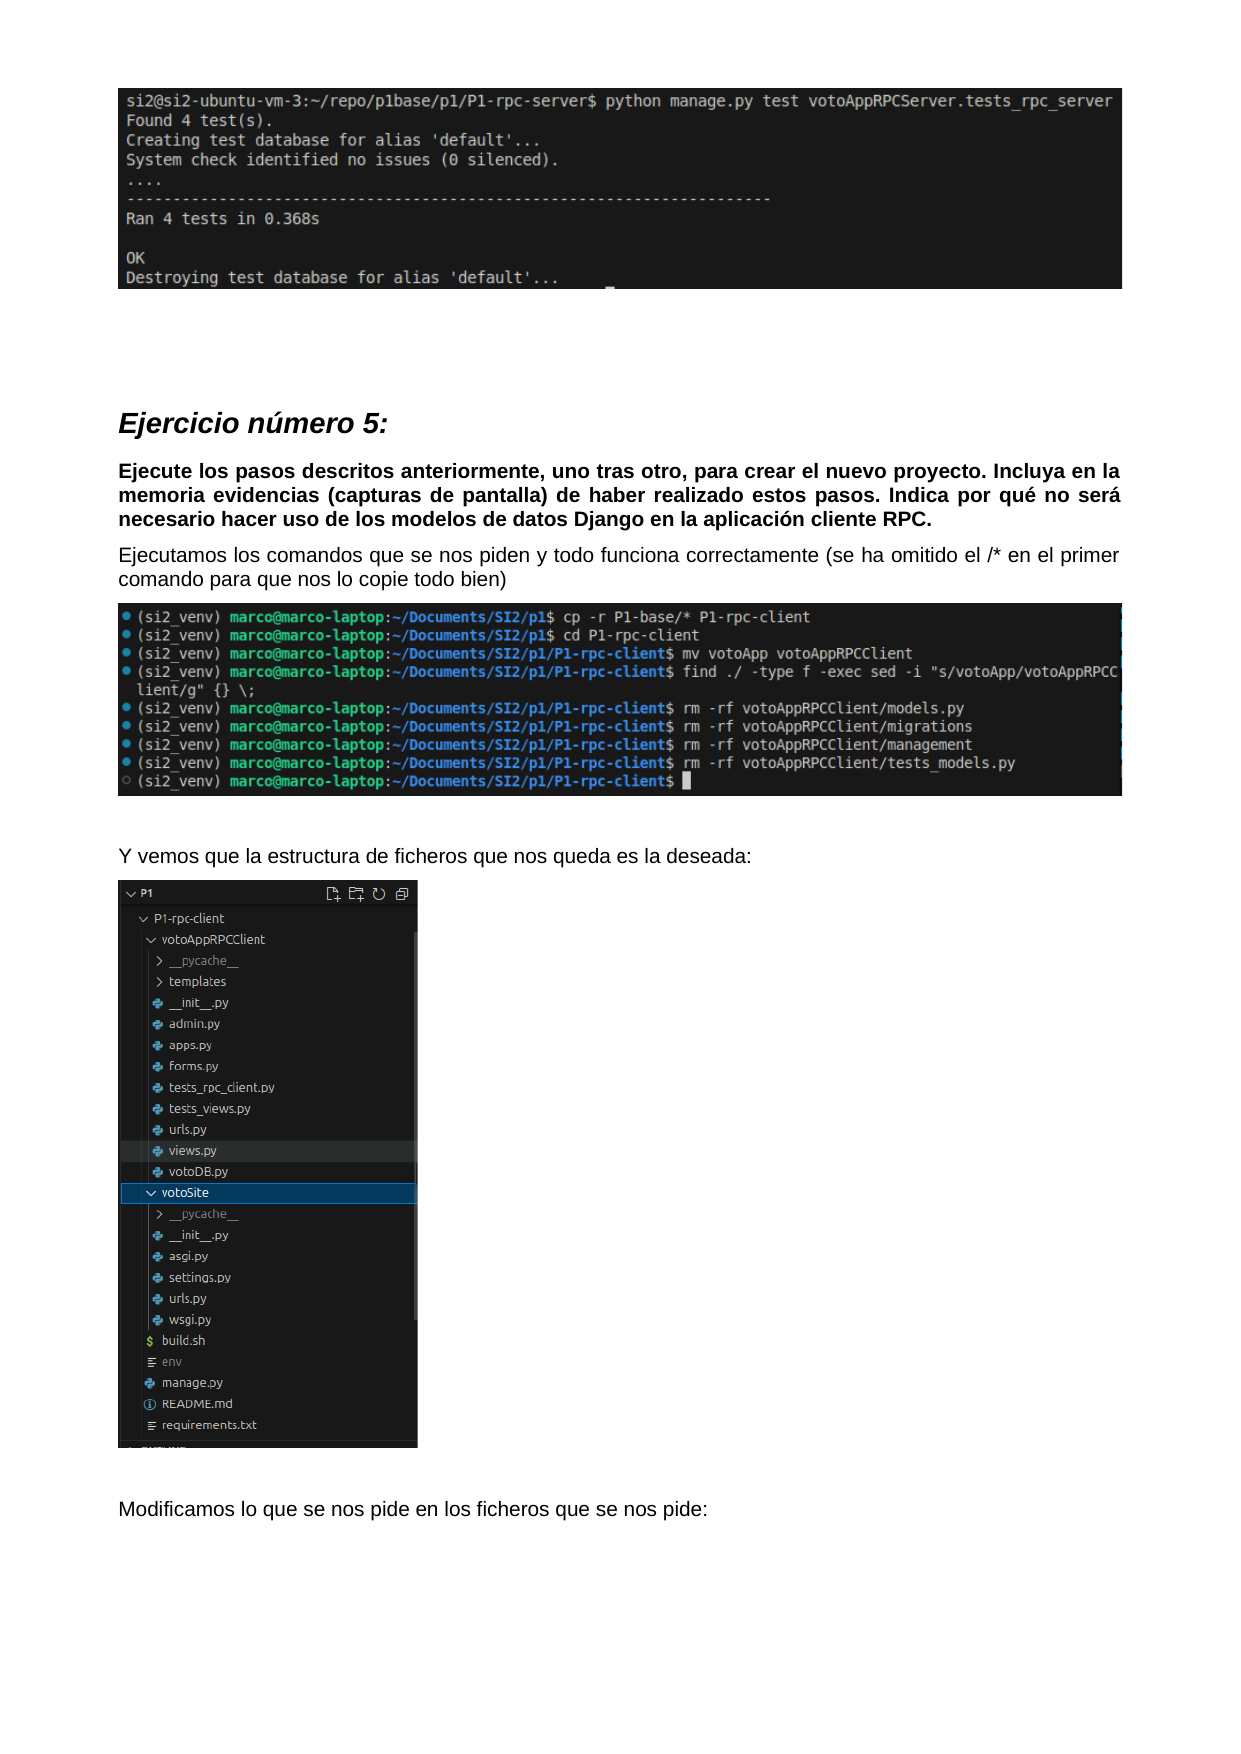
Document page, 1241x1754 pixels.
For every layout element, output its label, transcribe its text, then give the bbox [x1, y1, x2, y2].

subtitle Ejecute los pasos descritos anteriormente, uno tras otro, para crear el nuevo proyecto. Incluya en la memoria evidencias (capturas de pantalla) de haber realizado estos pasos. Indica por qué no será necesario hacer uso de los modelos de datos Django en la aplicación cliente RPC. [118, 459, 1122, 531]
picture [118, 88, 1123, 289]
text Modificamos lo que se nos pide en los ficheros que se nos pide: [118, 1497, 1122, 1521]
picture [118, 880, 418, 1448]
picture [118, 603, 1123, 796]
subtitle Ejercicio número 5: [118, 406, 1122, 440]
text Ejecutamos los comandos que se nos piden y todo funciona correctamente (se ha omitido el /* en el primer comando para que nos lo copie todo bien) [118, 543, 1122, 591]
text Y vemos que la estructura de ficheros que nos queda es la deseada: [118, 844, 1122, 868]
